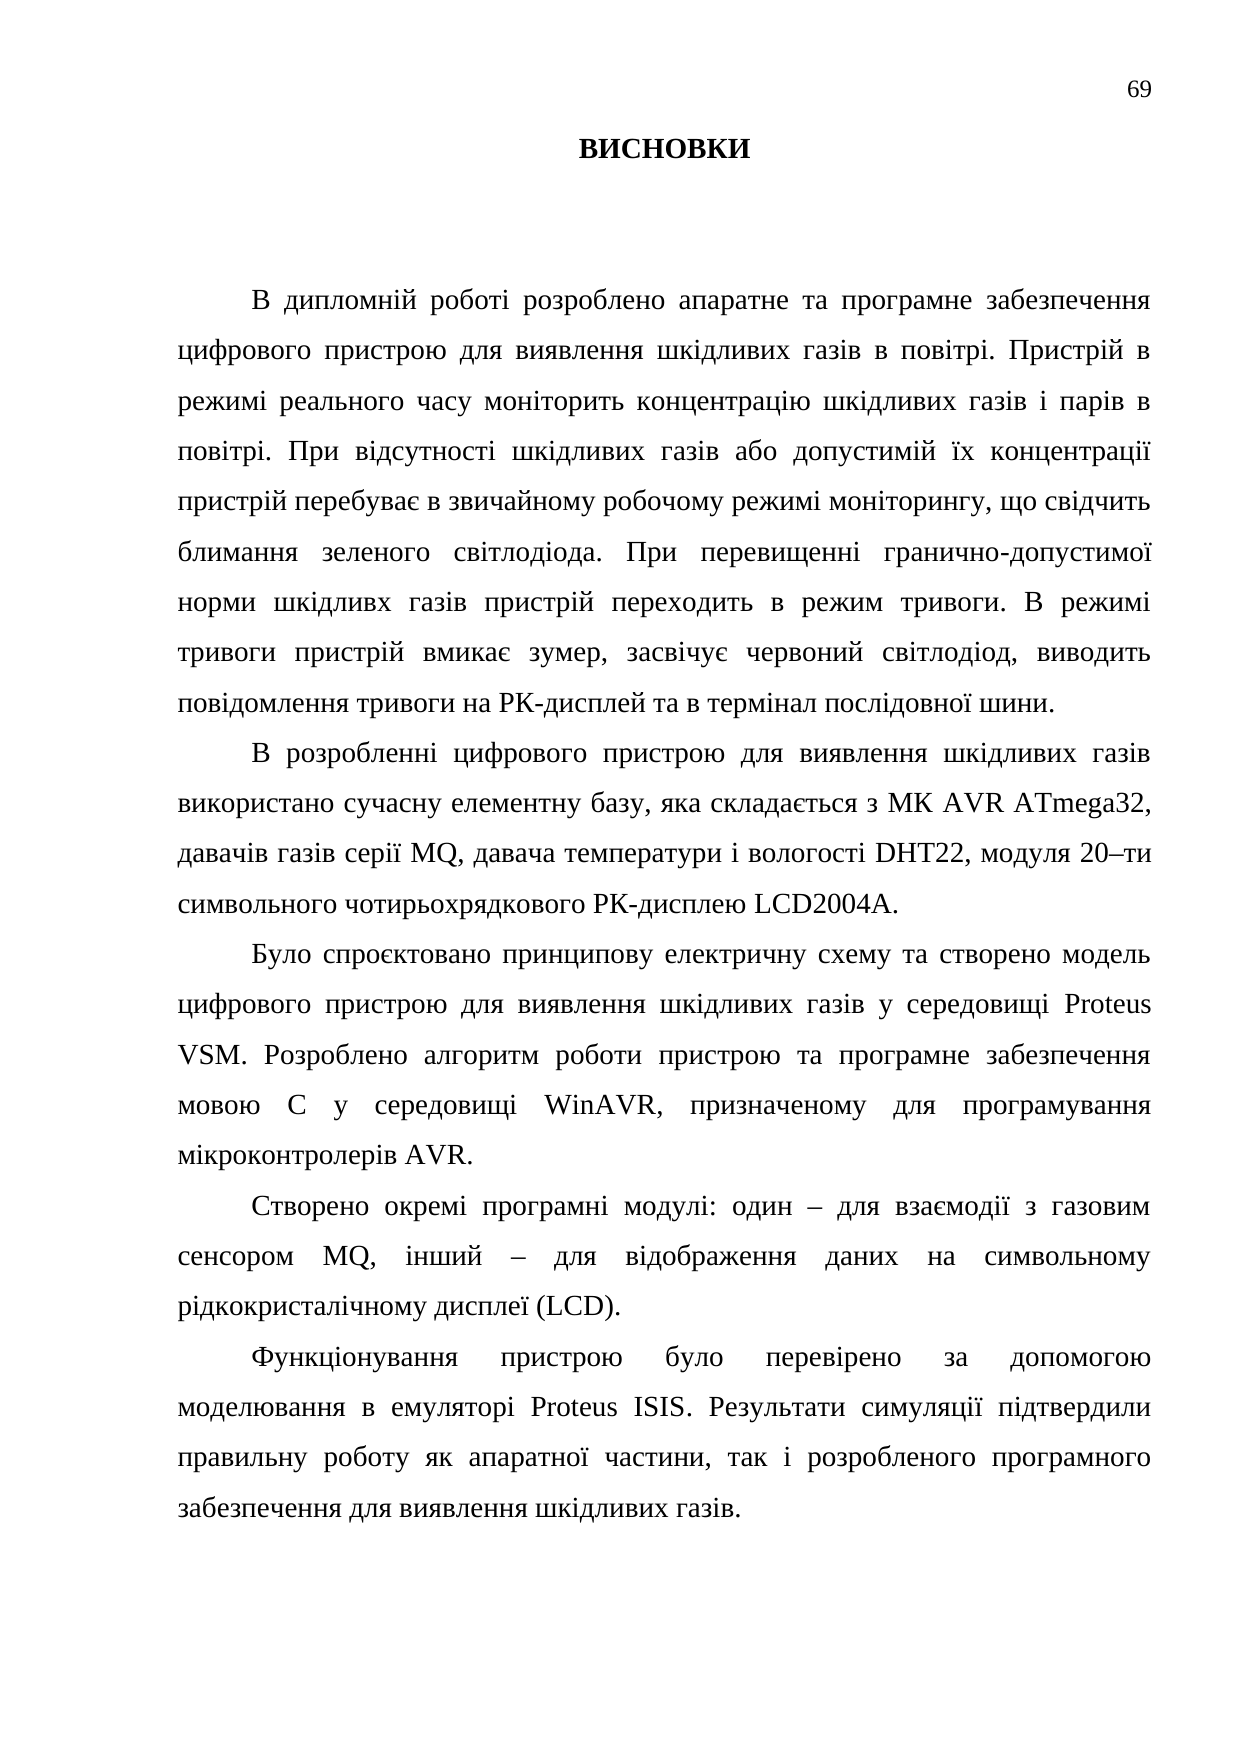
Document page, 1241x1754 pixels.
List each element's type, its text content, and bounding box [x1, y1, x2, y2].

subtitle Висновки [177, 131, 1152, 165]
text Було спроєктовано принципову електричну схему та створено модель цифрового пристрою для виявлення шкідливих газів у середовищі Proteus VSM. Розроблено алгоритм роботи пристрою та програмне забезпечення мовою C у середовищі WinAVR, призначеному для програмування мікроконтролерів AVR. [177, 936, 1152, 1171]
text Створено окремі програмні модулі: один – для взаємодії з газовим сенсором MQ, інший – для відображення даних на символьному рідкокристалічному дисплеї (LCD). [177, 1188, 1152, 1322]
text В дипломній роботі розроблено апаратне та програмне забезпечення цифрового пристрою для виявлення шкідливих газів в повітрі. Пристрій в режимі реального часу моніторить концентрацію шкідливих газів і парів в повітрі. При відсутності шкідливих газів або допустимій їх концентрації пристрій перебуває в звичайному робочому режимі моніторингу, що свідчить блимання зеленого світлодіода. При перевищенні гранично-допустимої норми шкідливх газів пристрій переходить в режим тривоги. В режимі тривоги пристрій вмикає зумер, засвічує червоний світлодіод, виводить повідомлення тривоги на РК-дисплей та в термінал послідовної шини. [177, 282, 1152, 718]
text В розробленні цифрового пристрою для виявлення шкідливих газів використано сучасну елементну базу, яка складається з МК AVR ATmega32, давачів газів серії MQ, давача температури і вологості DHT22, модуля 20–ти символьного чотирьохрядкового РК-дисплею LCD2004A. [177, 735, 1152, 919]
text Функціонування пристрою було перевірено за допомогою моделювання в емуляторі Proteus ISIS. Результати симуляції підтвердили правильну роботу як апаратної частини, так і розробленого програмного забезпечення для виявлення шкідливих газів. [177, 1339, 1152, 1523]
